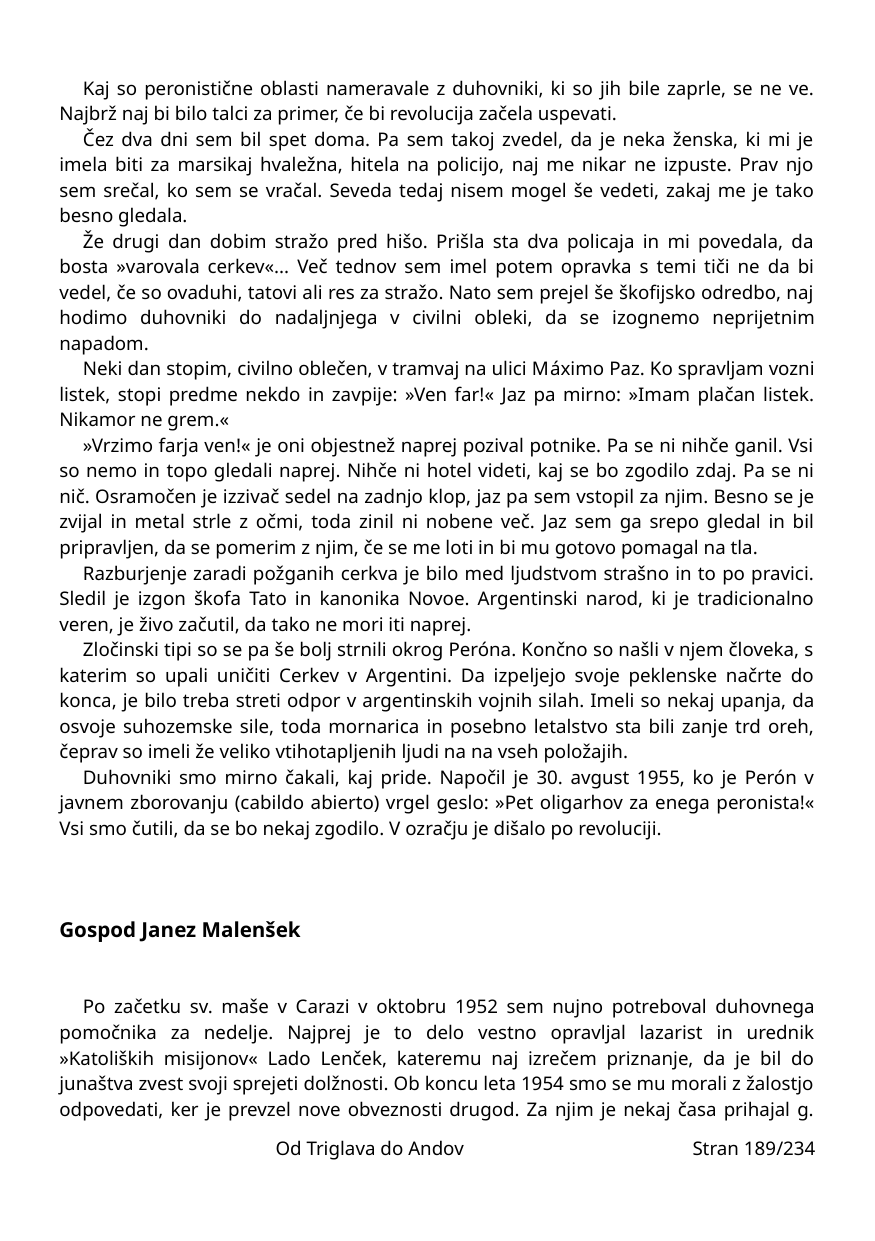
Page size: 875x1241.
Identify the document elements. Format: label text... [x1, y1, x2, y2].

text Neki dan stopim, civilno oblečen, v tramvaj na ulici Máximo Paz. Ko spravljam vozni listek, stopi predme nekdo in zavpije: »Ven far!« Jaz pa mirno: »Imam plačan listek. Nikamor ne grem.« [59, 356, 815, 432]
text Razburjenje zaradi požganih cerkva je bilo med ljudstvom strašno in to po pravici. Sledil je izgon škofa Tato in kanonika Novoe. Argentinski narod, ki je tradicionalno veren, je živo začutil, da tako ne mori iti naprej. [59, 560, 815, 636]
text Čez dva dni sem bil spet doma. Pa sem takoj zvedel, da je neka ženska, ki mi je imela biti za marsikaj hvaležna, hitela na policijo, naj me nikar ne izpuste. Prav njo sem srečal, ko sem se vračal. Seveda tedaj nisem mogel še vedeti, zakaj me je tako besno gledala. [59, 126, 815, 228]
text Kaj so peronistične oblasti nameravale z duhovniki, ki so jih bile zaprle, se ne ve. Najbrž naj bi bilo talci za primer, če bi revolucija začela uspevati. [59, 75, 815, 126]
subtitle Gospod Janez Malenšek [59, 892, 815, 943]
text »Vrzimo farja ven!« je oni objestnež naprej pozival potnike. Pa se ni nihče ganil. Vsi so nemo in topo gledali naprej. Nihče ni hotel videti, kaj se bo zgodilo zdaj. Pa se ni nič. Osramočen je izzivač sedel na zadnjo klop, jaz pa sem vstopil za njim. Besno se je zvijal in metal strle z očmi, toda zinil ni nobene več. Jaz sem ga srepo gledal in bil pripravljen, da se pomerim z njim, če se me loti in bi mu gotovo pomagal na tla. [59, 432, 815, 560]
text Po začetku sv. maše v Carazi v oktobru 1952 sem nujno potreboval duhovnega pomočnika za nedelje. Najprej je to delo vestno opravljal lazarist in urednik »Katoliških misijonov« Lado Lenček, kateremu naj izrečem priznanje, da je bil do junaštva zvest svoji sprejeti dolžnosti. Ob koncu leta 1954 smo se mu morali z žalostjo odpovedati, ker je prevzel nove obveznosti drugod. Za njim je nekaj časa prihajal g. [59, 994, 815, 1121]
text Zločinski tipi so se pa še bolj strnili okrog Peróna. Končno so našli v njem človeka, s katerim so upali uničiti Cerkev v Argentini. Da izpeljejo svoje peklenske načrte do konca, je bilo treba streti odpor v argentinskih vojnih silah. Imeli so nekaj upanja, da osvoje suhozemske sile, toda mornarica in posebno letalstvo sta bili zanje trd oreh, čeprav so imeli že veliko vtihotapljenih ljudi na na vseh položajih. [59, 636, 815, 764]
text Duhovniki smo mirno čakali, kaj pride. Napočil je 30. avgust 1955, ko je Perón v javnem zborovanju (cabildo abierto) vrgel geslo: »Pet oligarhov za enega peronista!« Vsi smo čutili, da se bo nekaj zgodilo. V ozračju je dišalo po revoluciji. [59, 764, 815, 841]
text Že drugi dan dobim stražo pred hišo. Prišla sta dva policaja in mi povedala, da bosta »varovala cerkev«... Več tednov sem imel potem opravka s temi tiči ne da bi vedel, če so ovaduhi, tatovi ali res za stražo. Nato sem prejel še škofijsko odredbo, naj hodimo duhovniki do nadaljnjega v civilni obleki, da se izognemo neprijetnim napadom. [59, 228, 815, 356]
